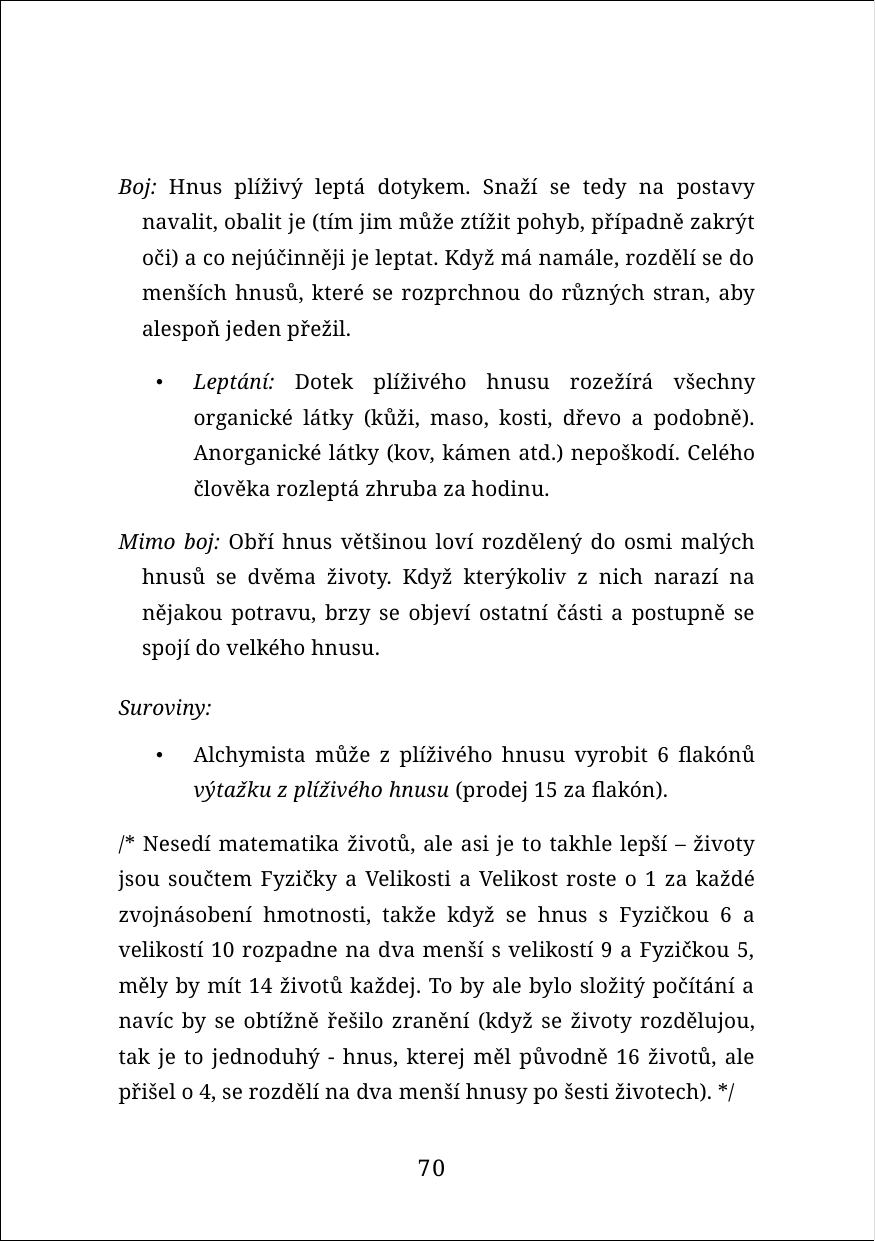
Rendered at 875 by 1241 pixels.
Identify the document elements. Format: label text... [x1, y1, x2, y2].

text Mimo boj: Obří hnus většinou loví rozdělený do osmi malých hnusů se dvěma životy. Když kterýkoliv z nich narazí na nějakou potravu, brzy se objeví ostatní části a postupně se spojí do velkého hnusu. [118, 527, 756, 662]
text /* Nesedí matematika životů, ale asi je to takhle lepší – životy jsou součtem Fyzičky a Velikosti a Velikost roste o 1 za každé zvojnásobení hmotnosti, takže když se hnus s Fyzičkou 6 a velikostí 10 rozpadne na dva menší s velikostí 9 a Fyzičkou 5, měly by mít 14 životů každej. To by ale bylo složitý počítání a navíc by se obtížně řešilo zranění (když se životy rozdělujou, tak je to jednoduhý - hnus, kterej měl původně 16 životů, ale přišel o 4, se rozdělí na dva menší hnusy po šesti životech). */ [118, 829, 756, 1106]
text Boj: Hnus plíživý leptá dotykem. Snaží se tedy na postavy navalit, obalit je (tím jim může ztížit pohyb, případně zakrýt oči) a co nejúčinněji je leptat. Když má namále, rozdělí se do menších hnusů, které se rozprchnou do různých stran, aby alespoň jeden přežil. [118, 172, 756, 342]
list Leptání: Dotek plíživého hnusu rozežírá všechny organické látky (kůži, maso, kosti, dřevo a podobně). Anorganické látky (kov, kámen atd.) nepoškodí. Celého člověka rozleptá zhruba za hodinu. [156, 367, 756, 502]
text Suroviny: [118, 693, 756, 721]
list Alchymista může z plíživého hnusu vyrobit 6 flakónů výtažku z plíživého hnusu (prodej 15 za flakón). [156, 740, 756, 804]
